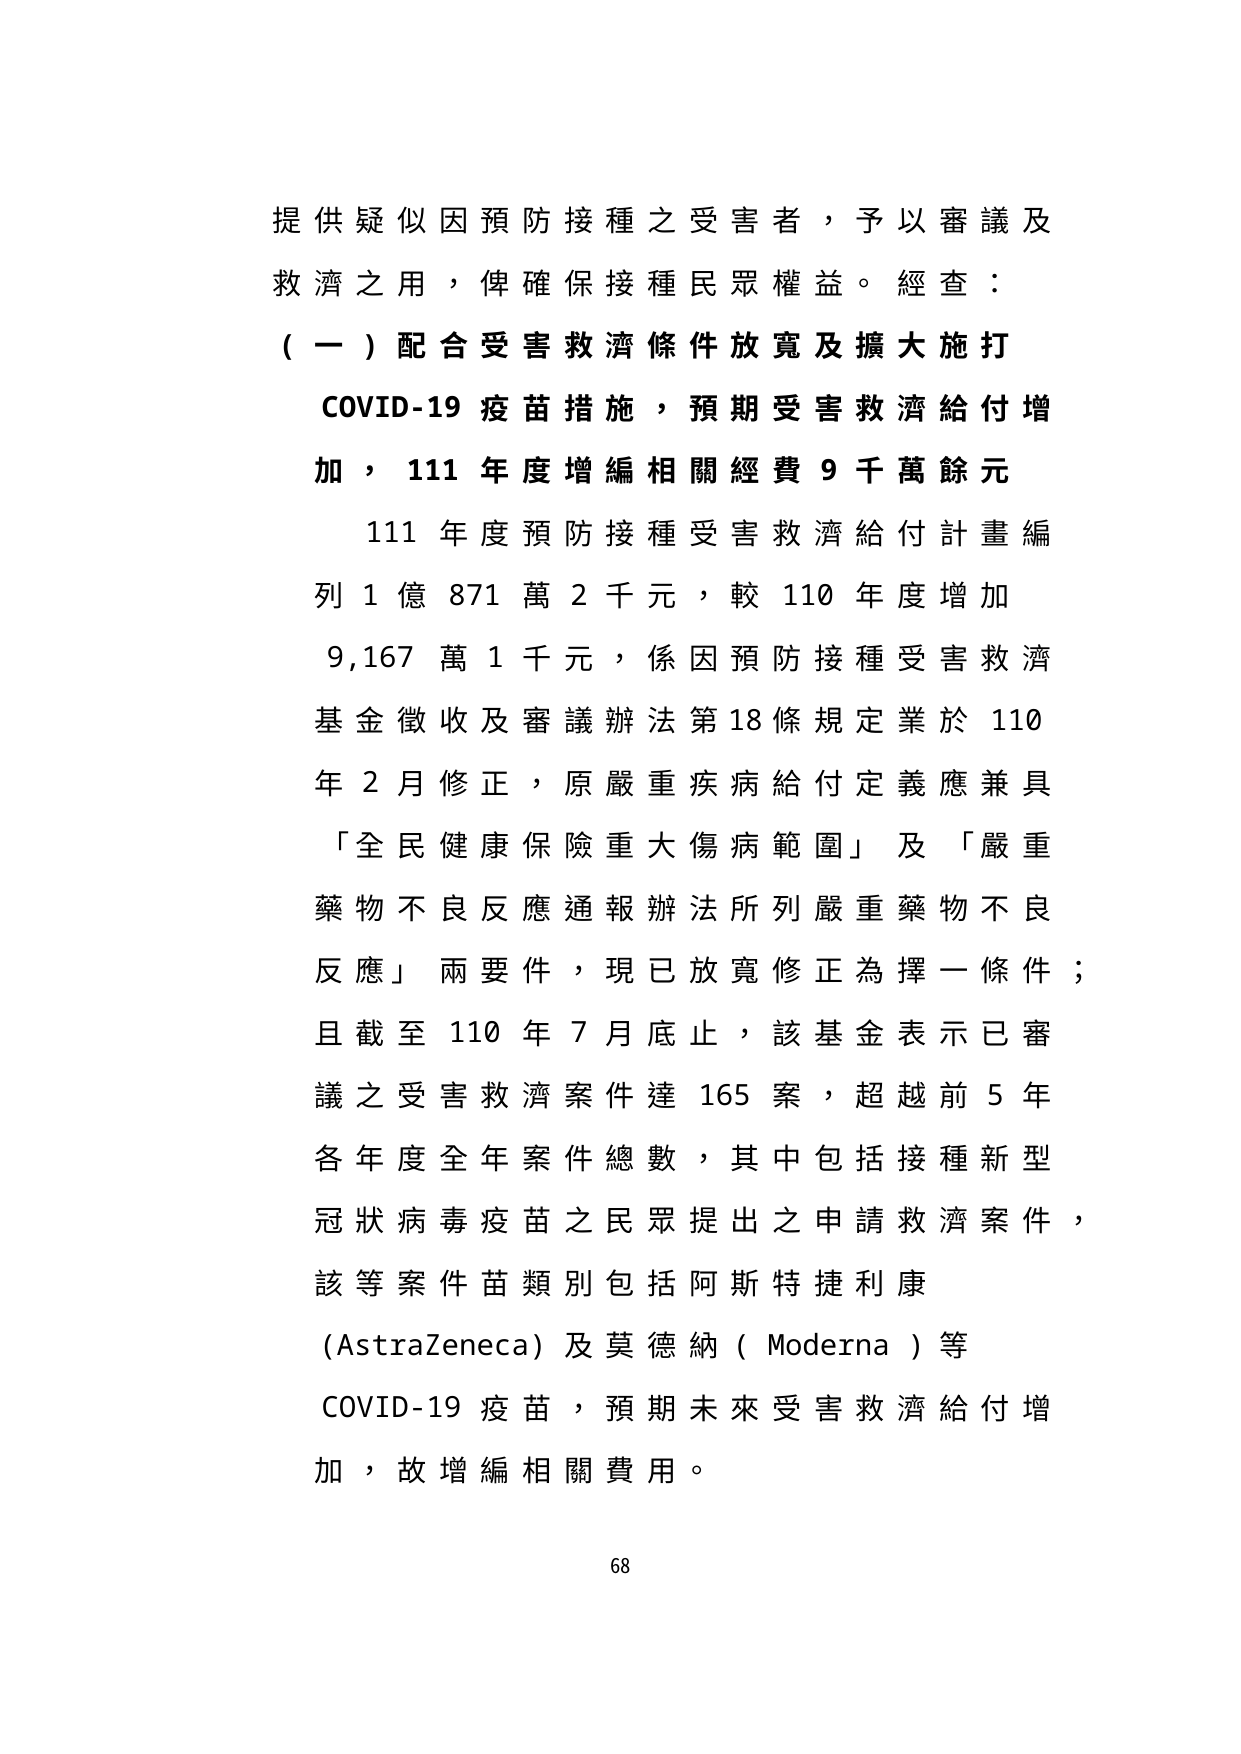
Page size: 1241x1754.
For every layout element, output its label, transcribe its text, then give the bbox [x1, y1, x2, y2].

text (一)配合受害救濟條件放寬及擴大施打COVID-19疫苗措施，預期受害救濟給付增加，111年度增編相關經費9千萬餘元 [242, 302, 1058, 490]
text 提供疑似因預防接種之受害者，予以審議及救濟之用，俾確保接種民眾權益。經查： [242, 177, 1058, 302]
text 111年度預防接種受害救濟給付計畫編列1億871萬2千元，較110年度增加9,167萬1千元，係因預防接種受害救濟基金徵收及審議辦法第18條規定業於110年2月修正，原嚴重疾病給付定義應兼具「全民健康保險重大傷病範圍」及「嚴重藥物不良反應通報辦法所列嚴重藥物不良反應」兩要件，現已放寬修正為擇一條件；且截至110年7月底止，該基金表示已審議之受害救濟案件達165案，超越前5年各年度全年案件總數，其中包括接種新型冠狀病毒疫苗之民眾提出之申請救濟案件，該等案件苗類別包括阿斯特捷利康(AstraZeneca)及莫德納( Moderna )等 COVID-19疫苗，預期未來受害救濟給付增加，故增編相關費用。 [271, 490, 1058, 1490]
